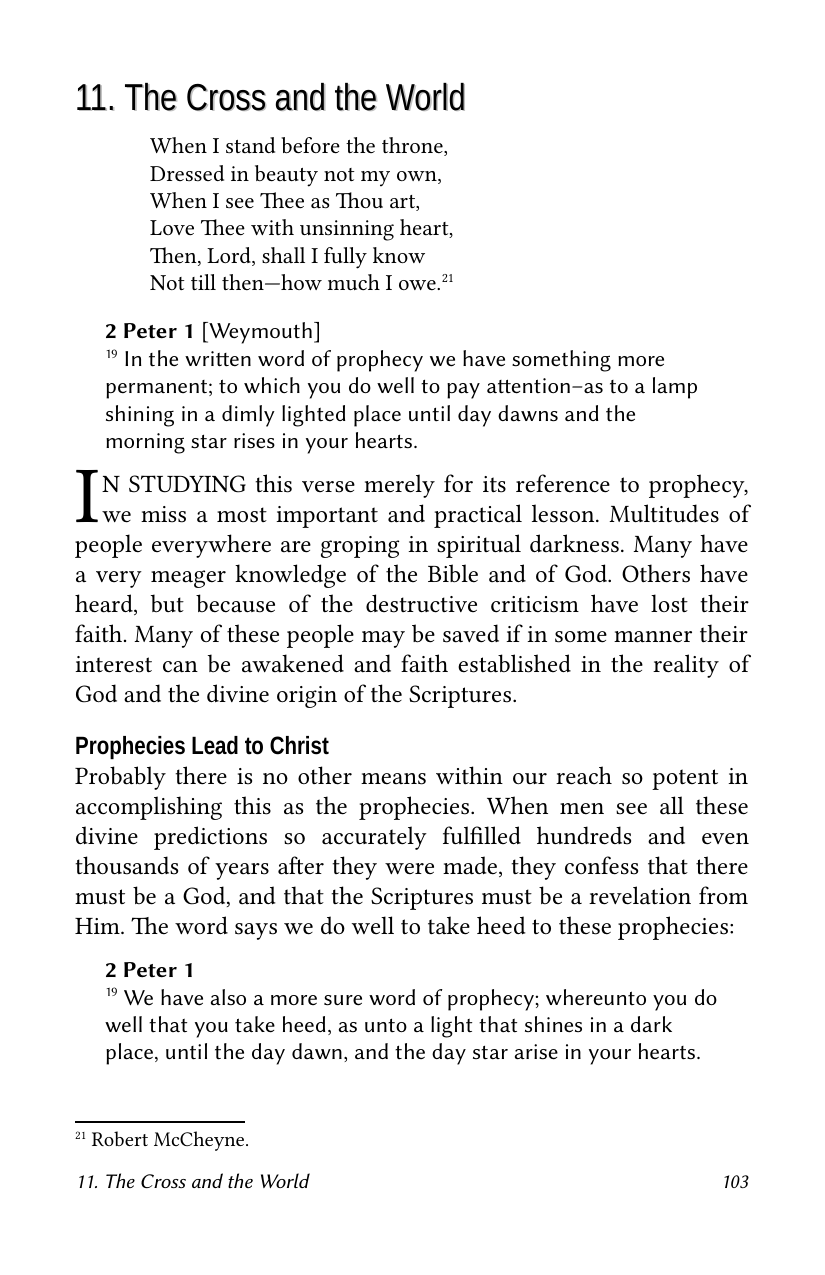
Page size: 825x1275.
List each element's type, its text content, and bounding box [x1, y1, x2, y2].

text Love Thee with unsinning heart, [150, 215, 750, 241]
text Probably there is no other means within our reach so potent in accomplishing this as the prophecies. When men see all these divine predictions so accurately fulfilled hundreds and even thousands of years after they were made, they confess that there must be a God, and that the Scriptures must be a revelation from Him. The word says we do well to take heed to these prophecies: [75, 762, 750, 940]
title The Cross and the World [75, 75, 750, 118]
text 19 In the written word of prophecy we have something more permanent; to which you do well to pay attention–as to a lamp shining in a dimly lighted place until day dawns and the morning star rises in your hearts. [105, 346, 720, 454]
text Robert McCheyne. [75, 1128, 750, 1152]
text Then, Lord, shall I fully know [150, 243, 750, 269]
text Dressed in beauty not my own, [150, 160, 750, 187]
text 19 We have also a more sure word of prophecy; whereunto you do well that you take heed, as unto a light that shines in a dark place, until the day dawn, and the day star arise in your hearts. [105, 984, 720, 1065]
text 2 Peter 1 [Weymouth] [105, 318, 750, 344]
text Not till then—how much I owe. [150, 270, 750, 296]
text When I stand before the throne, [150, 133, 750, 159]
subtitle Prophecies Lead to Christ [75, 731, 750, 759]
text When I see Thee as Thou art, [150, 188, 750, 214]
text IN STUDYING this verse merely for its reference to prophecy, we miss a most important and practical lesson. Multitudes of people everywhere are groping in spiritual darkness. Many have a very meager knowledge of the Bible and of God. Others have heard, but because of the destructive criticism have lost their faith. Many of these people may be saved if in some manner their interest can be awakened and faith established in the reality of God and the divine origin of the Scriptures. [75, 471, 750, 708]
text 2 Peter 1 [105, 957, 750, 983]
